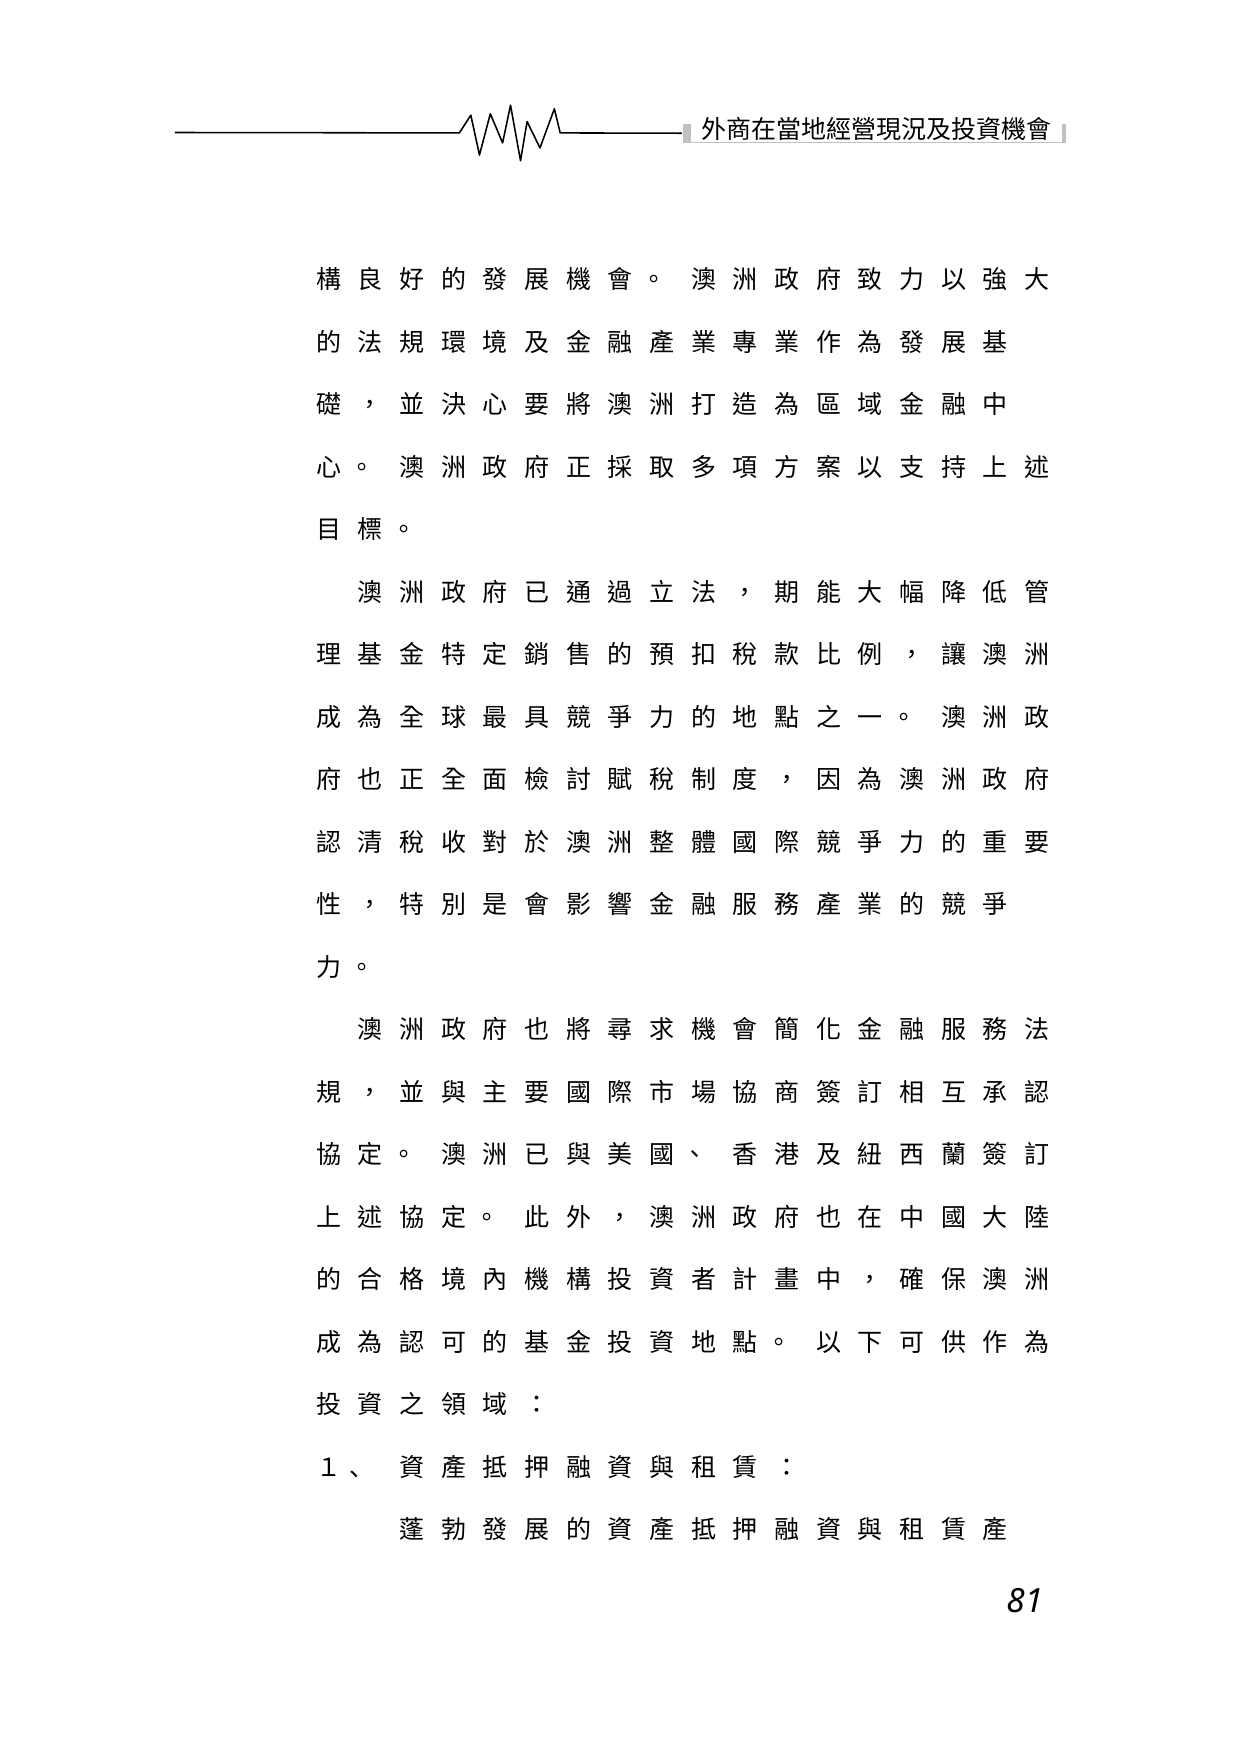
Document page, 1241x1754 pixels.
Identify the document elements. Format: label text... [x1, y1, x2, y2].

text １、資產抵押融資與租賃： [281, 1424, 1058, 1486]
text 構良好的發展機會。澳洲政府致力以強大的法規環境及金融產業專業作為發展基礎，並決心要將澳洲打造為區域金融中心。澳洲政府正採取多項方案以支持上述目標。 [281, 236, 1058, 549]
text 蓬勃發展的資產抵押融資與租賃產 [330, 1486, 1058, 1549]
text 澳洲政府已通過立法，期能大幅降低管理基金特定銷售的預扣稅款比例，讓澳洲成為全球最具競爭力的地點之一。澳洲政府也正全面檢討賦稅制度，因為澳洲政府認清稅收對於澳洲整體國際競爭力的重要性，特別是會影響金融服務產業的競爭力。 [281, 549, 1058, 986]
text 澳洲政府也將尋求機會簡化金融服務法規，並與主要國際市場協商簽訂相互承認協定。澳洲已與美國、香港及紐西蘭簽訂上述協定。此外，澳洲政府也在中國大陸的合格境內機構投資者計畫中，確保澳洲成為認可的基金投資地點。以下可供作為投資之領域： [281, 986, 1058, 1424]
